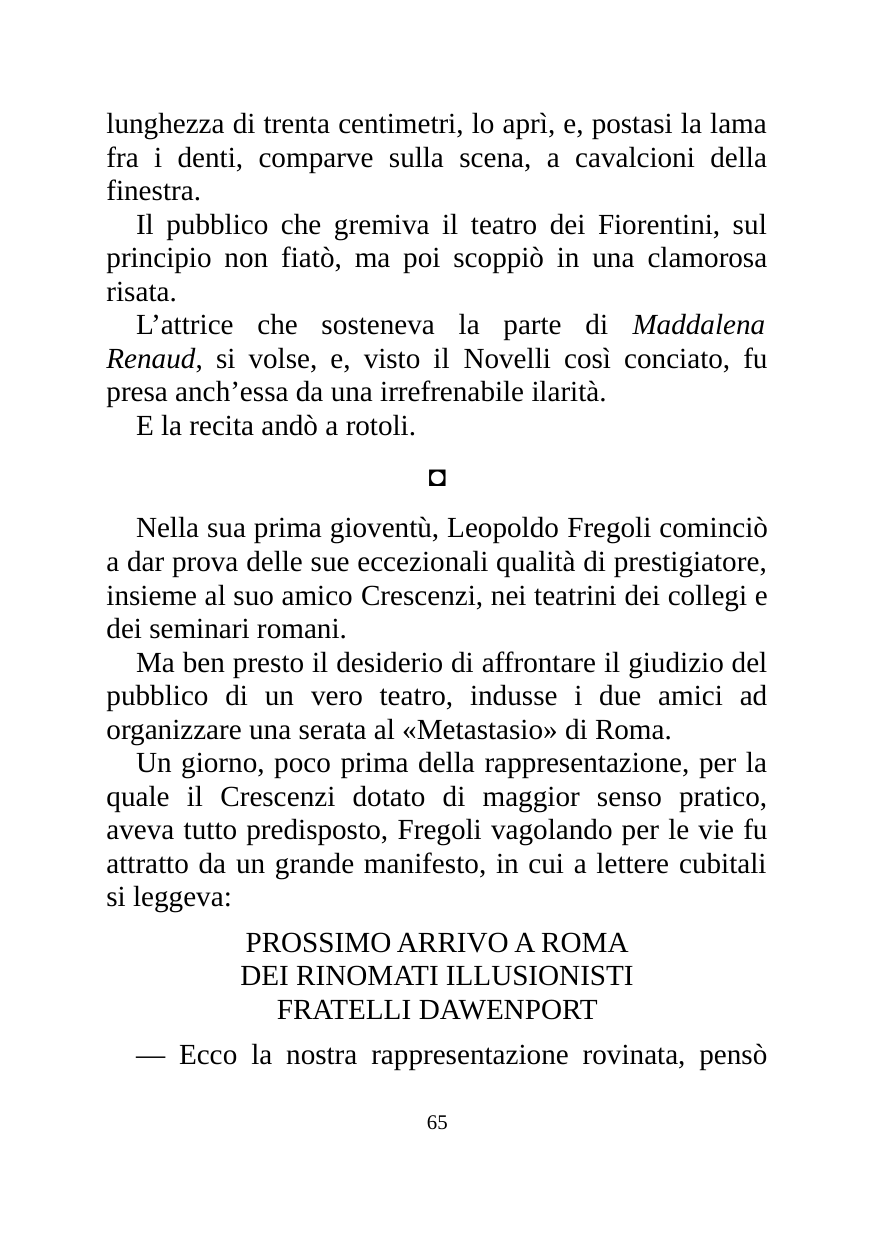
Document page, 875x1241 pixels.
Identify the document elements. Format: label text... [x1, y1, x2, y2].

text Un giorno, poco prima della rappresentazione, per la quale il Crescenzi dotato di maggior senso pratico, aveva tutto predisposto, Fregoli vagolando per le vie fu attratto da un grande manifesto, in cui a lettere cubitali si leggeva: [106, 745, 768, 913]
text PROSSIMO ARRIVO A ROMA DEI RINOMATI ILLUSIONISTI FRATELLI DAWENPORT [106, 925, 768, 1026]
text lunghezza di trenta centimetri, lo aprì, e, postasi la lama fra i denti, comparve sulla scena, a cavalcioni della finestra. [106, 106, 768, 207]
text ◘ [106, 459, 768, 493]
text Il pubblico che gremiva il teatro dei Fiorentini, sul principio non fiatò, ma poi scoppiò in una clamorosa risata. [106, 207, 768, 307]
text E la recita andò a rotoli. [106, 408, 768, 442]
text — Ecco la nostra rappresentazione rovinata, pensò [106, 1037, 768, 1071]
text Nella sua prima gioventù, Leopoldo Fregoli cominciò a dar prova delle sue eccezionali qualità di prestigiatore, insieme al suo amico Crescenzi, nei teatrini dei collegi e dei seminari romani. [106, 511, 768, 645]
text L’attrice che sosteneva la parte di Maddalena Renaud, si volse, e, visto il Novelli così conciato, fu presa anch’essa da una irrefrenabile ilarità. [106, 307, 768, 408]
text Ma ben presto il desiderio di affrontare il giudizio del pubblico di un vero teatro, indusse i due amici ad organizzare una serata al «Metastasio» di Roma. [106, 645, 768, 745]
